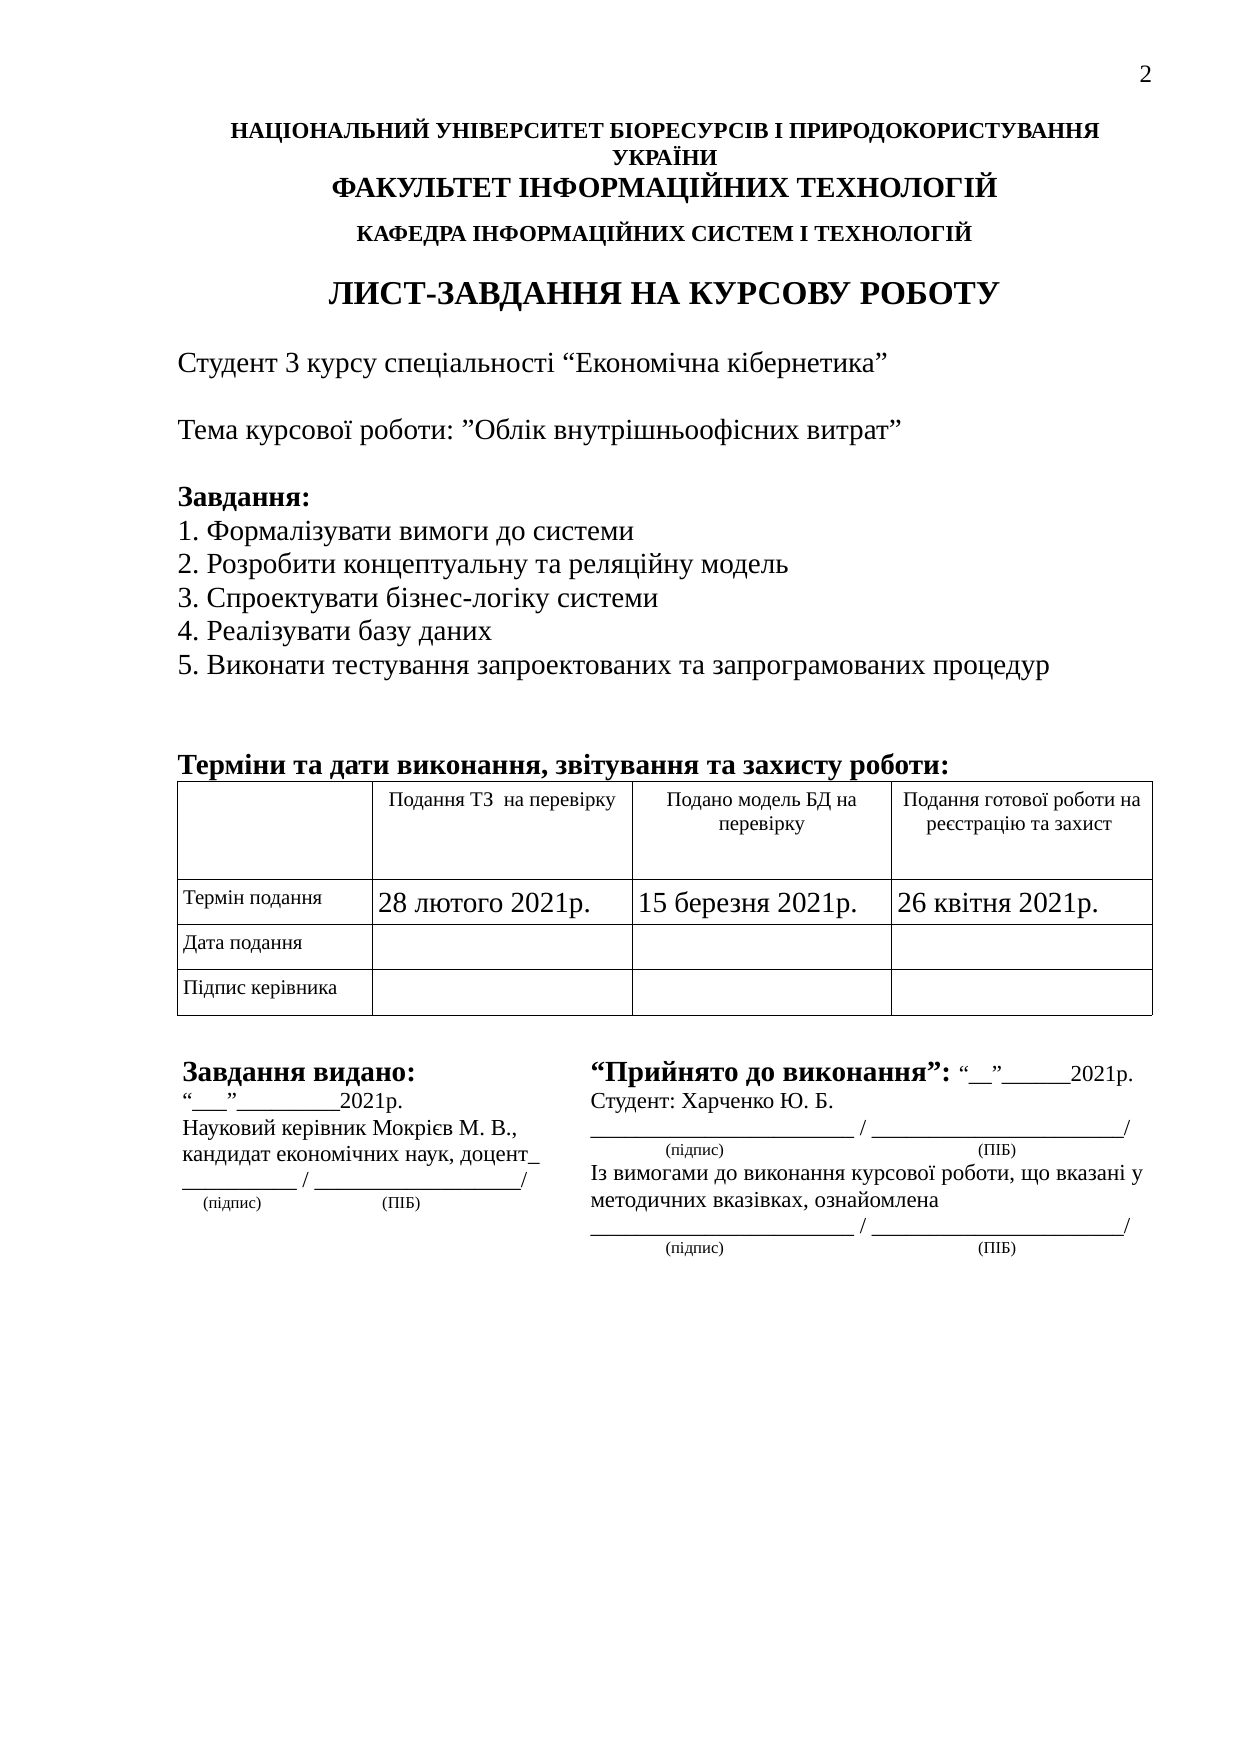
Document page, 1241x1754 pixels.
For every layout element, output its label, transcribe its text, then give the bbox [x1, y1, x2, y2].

table_cell Підпис керівника [178, 970, 372, 1014]
table_header Подання готової роботи на реєстрацію та захист [892, 782, 1152, 879]
table_cell [373, 970, 632, 1014]
table_cell [373, 925, 632, 969]
table_header Подано модель БД на перевірку [633, 782, 891, 879]
table_cell [892, 970, 1152, 1014]
text КАФЕДРА ІНФОРМАЦІЙНИХ СИСТЕМ І ТЕХНОЛОГІЙ [177, 220, 1152, 247]
table_cell Дата подання [178, 925, 372, 969]
table_cell [633, 970, 891, 1014]
text Тема курсової роботи: ”Облік внутрішньоофісних витрат” [177, 412, 1152, 446]
text 4. Реалізувати базу даних [177, 613, 1152, 647]
text 5. Виконати тестування запроектованих та запрограмованих процедур [177, 647, 1152, 680]
text Завдання: [177, 479, 1152, 513]
text Студент 3 курсу спеціальності “Економічна кібернетика” [177, 345, 1152, 378]
table_cell 28 лютого 2021р. [373, 880, 632, 924]
table_cell [892, 925, 1152, 969]
table_header “Прийнято до виконання”: “__”______2021р. Студент: Харченко Ю. Б. _______________________ / ______________________/ (підпис) (ПІБ) Із вимогами до виконання курсової роботи, що вказані у методичних вказівках, ознайомлена _______________________ / ______________________/ (підпис) (ПІБ) [585, 1048, 1150, 1263]
text Терміни та дати виконання, звітування та захисту роботи: [177, 747, 1152, 781]
table_cell 15 березня 2021р. [633, 880, 891, 924]
table_header [178, 782, 372, 879]
text НАЦІОНАЛЬНИЙ УНІВЕРСИТЕТ БІОРЕСУРСІВ І ПРИРОДОКОРИСТУВАННЯ УКРАЇНИ [177, 117, 1152, 170]
table_cell Термін подання [178, 880, 372, 924]
table_cell [633, 925, 891, 969]
table_cell 26 квітня 2021р. [892, 880, 1152, 924]
table_header Завдання видано: “___”_________2021р. Науковий керівник Мокрієв М. В., кандидат економічних наук, доцент_ __________ / __________________/ (підпис) (ПІБ) [176, 1048, 585, 1263]
text ФАКУЛЬТЕТ ІНФОРМАЦІЙНИХ ТЕХНОЛОГІЙ [177, 170, 1152, 203]
table_header Подання ТЗ на перевірку [373, 782, 632, 879]
text ЛИСТ-ЗАВДАННЯ НА КУРСОВУ РОБОТУ [177, 273, 1152, 311]
text 2. Розробити концептуальну та реляційну модель [177, 546, 1152, 580]
text 3. Спроектувати бізнес-логіку системи [177, 580, 1152, 613]
text 1. Формалізувати вимоги до системи [177, 513, 1152, 546]
